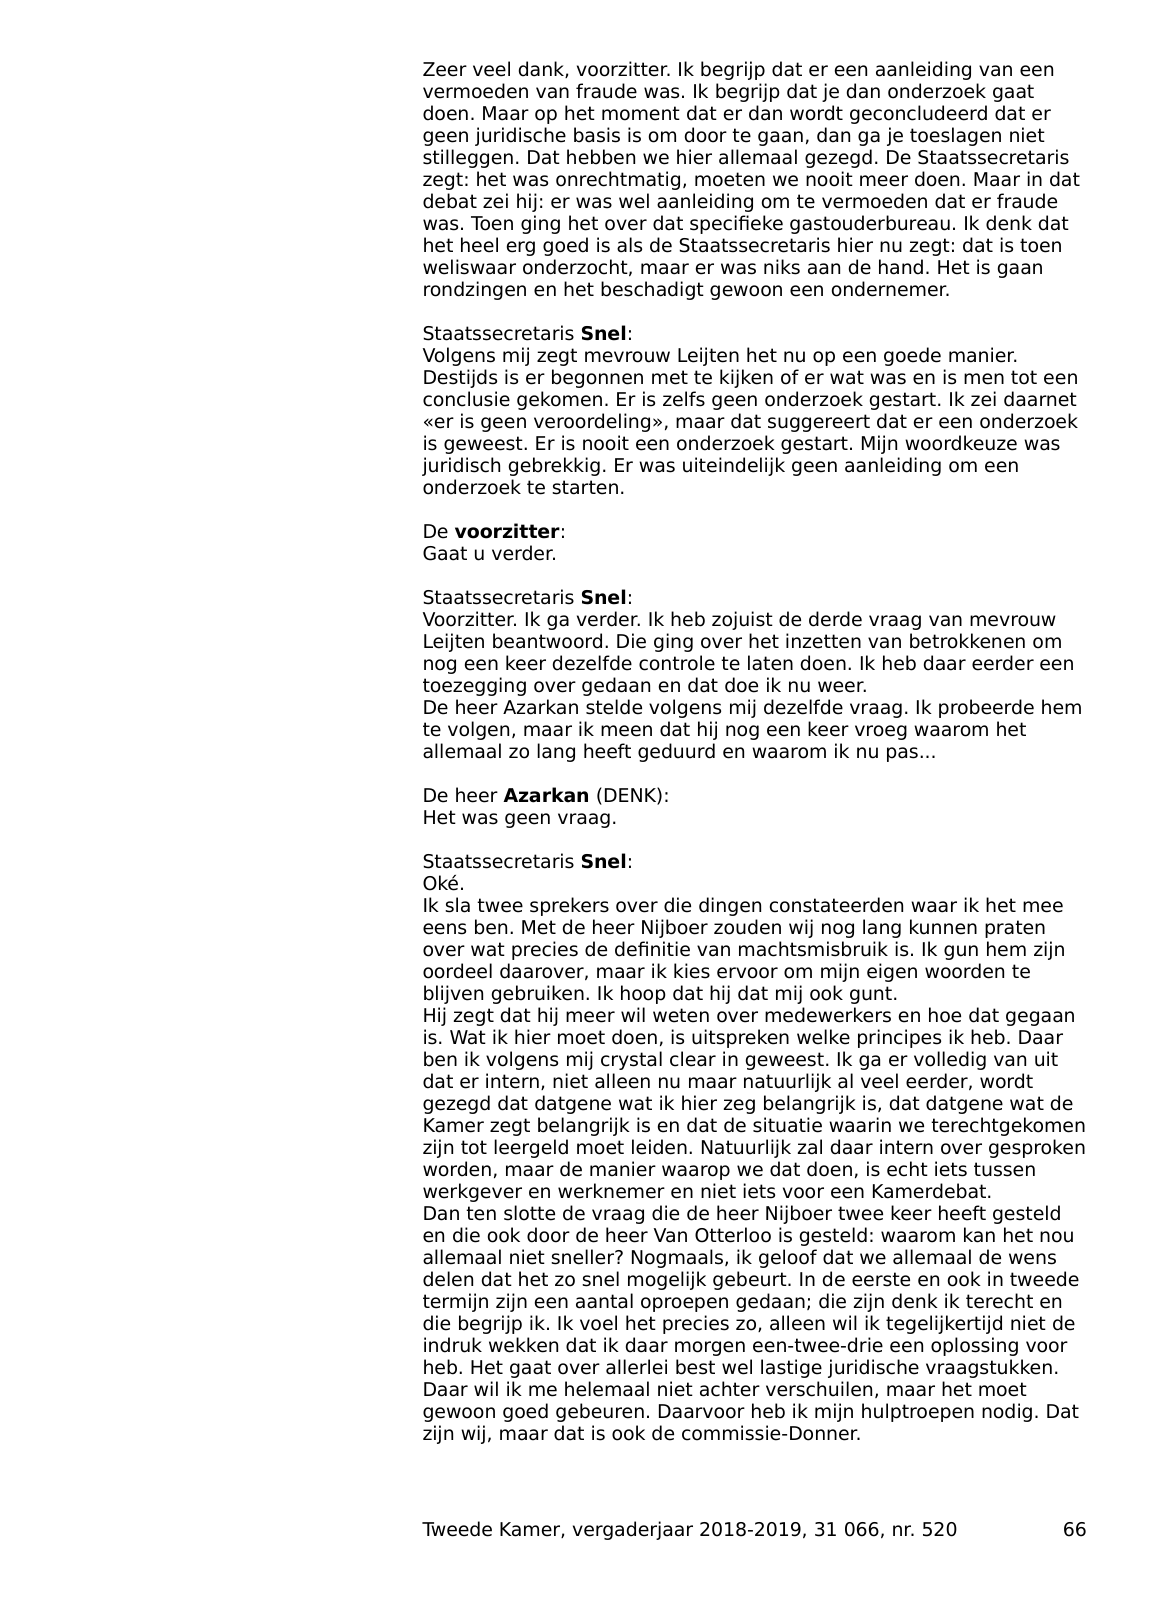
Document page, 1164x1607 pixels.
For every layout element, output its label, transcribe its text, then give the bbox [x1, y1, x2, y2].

text Ik sla twee sprekers over die dingen constateerden waar ik het mee eens ben. Met de heer Nijboer zouden wij nog lang kunnen praten over wat precies de definitie van machtsmisbruik is. Ik gun hem zijn oordeel daarover, maar ik kies ervoor om mijn eigen woorden te blijven gebruiken. Ik hoop dat hij dat mij ook gunt. [422, 895, 1087, 1005]
text Oké. [422, 873, 1087, 895]
text De heer Azarkan (DENK): [422, 785, 1087, 807]
text Staatssecretaris Snel: [422, 323, 1087, 345]
text Volgens mij zegt mevrouw Leijten het nu op een goede manier. Destijds is er begonnen met te kijken of er wat was en is men tot een conclusie gekomen. Er is zelfs geen onderzoek gestart. Ik zei daarnet «er is geen veroordeling», maar dat suggereert dat er een onderzoek is geweest. Er is nooit een onderzoek gestart. Mijn woordkeuze was juridisch gebrekkig. Er was uiteindelijk geen aanleiding om een onderzoek te starten. [422, 345, 1087, 499]
text Gaat u verder. [422, 543, 1087, 565]
text Het was geen vraag. [422, 807, 1087, 829]
text Hij zegt dat hij meer wil weten over medewerkers en hoe dat gegaan is. Wat ik hier moet doen, is uitspreken welke principes ik heb. Daar ben ik volgens mij crystal clear in geweest. Ik ga er volledig van uit dat er intern, niet alleen nu maar natuurlijk al veel eerder, wordt gezegd dat datgene wat ik hier zeg belangrijk is, dat datgene wat de Kamer zegt belangrijk is en dat de situatie waarin we terechtgekomen zijn tot leergeld moet leiden. Natuurlijk zal daar intern over gesproken worden, maar de manier waarop we dat doen, is echt iets tussen werkgever en werknemer en niet iets voor een Kamerdebat. [422, 1005, 1087, 1203]
text Voorzitter. Ik ga verder. Ik heb zojuist de derde vraag van mevrouw Leijten beantwoord. Die ging over het inzetten van betrokkenen om nog een keer dezelfde controle te laten doen. Ik heb daar eerder een toezegging over gedaan en dat doe ik nu weer. [422, 609, 1087, 697]
text Staatssecretaris Snel: [422, 851, 1087, 873]
text Staatssecretaris Snel: [422, 587, 1087, 609]
text Zeer veel dank, voorzitter. Ik begrijp dat er een aanleiding van een vermoeden van fraude was. Ik begrijp dat je dan onderzoek gaat doen. Maar op het moment dat er dan wordt geconcludeerd dat er geen juridische basis is om door te gaan, dan ga je toeslagen niet stilleggen. Dat hebben we hier allemaal gezegd. De Staatssecretaris zegt: het was onrechtmatig, moeten we nooit meer doen. Maar in dat debat zei hij: er was wel aanleiding om te vermoeden dat er fraude was. Toen ging het over dat specifieke gastouderbureau. Ik denk dat het heel erg goed is als de Staatssecretaris hier nu zegt: dat is toen weliswaar onderzocht, maar er was niks aan de hand. Het is gaan rondzingen en het beschadigt gewoon een ondernemer. [422, 59, 1087, 301]
text Dan ten slotte de vraag die de heer Nijboer twee keer heeft gesteld en die ook door de heer Van Otterloo is gesteld: waarom kan het nou allemaal niet sneller? Nogmaals, ik geloof dat we allemaal de wens delen dat het zo snel mogelijk gebeurt. In de eerste en ook in tweede termijn zijn een aantal oproepen gedaan; die zijn denk ik terecht en die begrijp ik. Ik voel het precies zo, alleen wil ik tegelijkertijd niet de indruk wekken dat ik daar morgen een-twee-drie een oplossing voor heb. Het gaat over allerlei best wel lastige juridische vraagstukken. Daar wil ik me helemaal niet achter verschuilen, maar het moet gewoon goed gebeuren. Daarvoor heb ik mijn hulptroepen nodig. Dat zijn wij, maar dat is ook de commissie-Donner. [422, 1203, 1087, 1445]
text De heer Azarkan stelde volgens mij dezelfde vraag. Ik probeerde hem te volgen, maar ik meen dat hij nog een keer vroeg waarom het allemaal zo lang heeft geduurd en waarom ik nu pas... [422, 697, 1087, 763]
text De voorzitter: [422, 521, 1087, 543]
